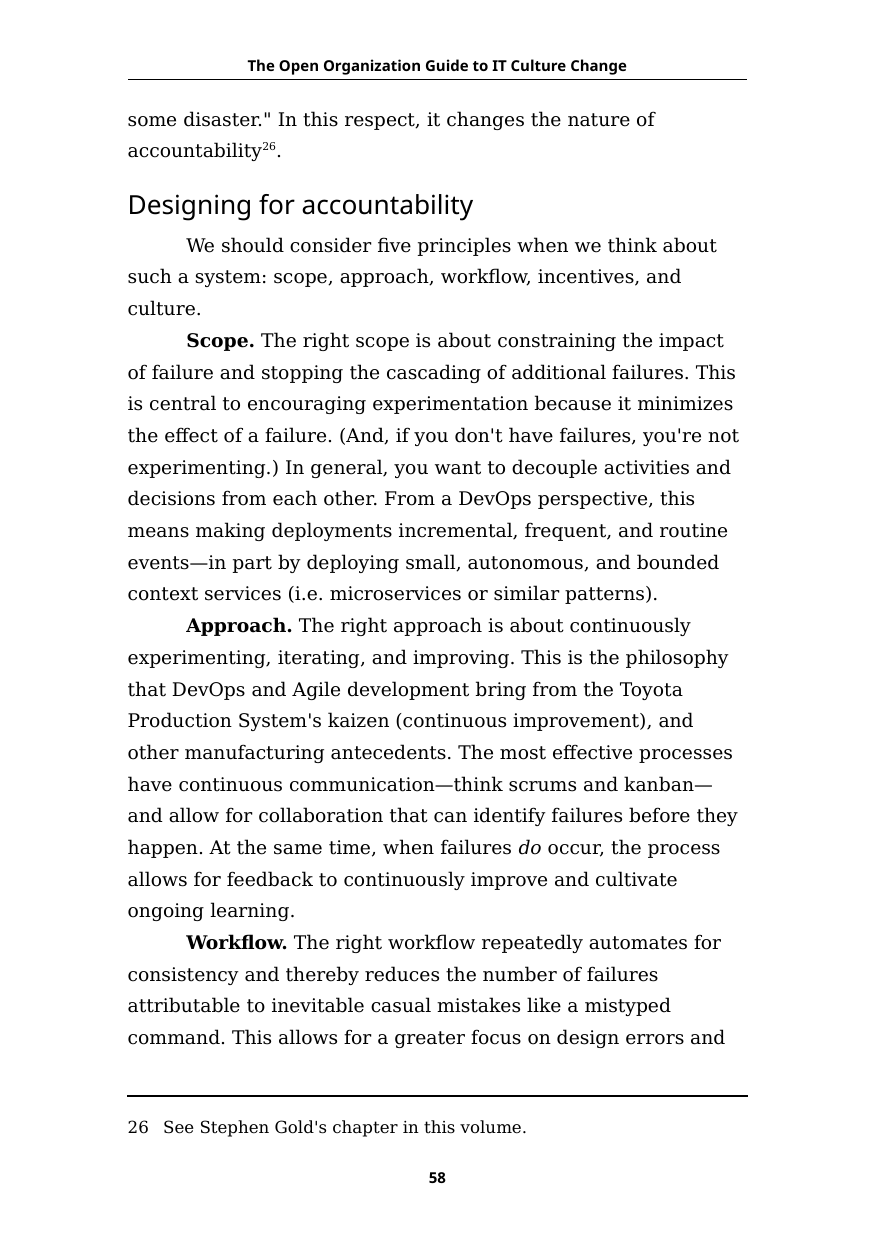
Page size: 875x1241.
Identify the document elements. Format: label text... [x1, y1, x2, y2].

text Scope. The right scope is about constraining the impact of failure and stopping the cascading of additional failures. This is central to encouraging experimentation because it minimizes the effect of a failure. (And, if you don't have failures, you're not experimenting.) In general, you want to decouple activities and decisions from each other. From a DevOps perspective, this means making deployments incremental, frequent, and routine events—in part by deploying small, autonomous, and bounded context services (i.e. microservices or similar patterns). [127, 330, 747, 605]
text See Stephen Gold's chapter in this volume. [127, 1118, 747, 1138]
text We should consider five principles when we think about such a system: scope, approach, workflow, incentives, and culture. [127, 235, 747, 320]
subtitle Designing for accountability [127, 187, 747, 222]
text Workflow. The right workflow repeatedly automates for consistency and thereby reduces the number of failures attributable to inevitable casual mistakes like a mistyped command. This allows for a greater focus on design errors and [127, 932, 747, 1049]
text Approach. The right approach is about continuously experimenting, iterating, and improving. This is the philosophy that DevOps and Agile development bring from the Toyota Production System's kaizen (continuous improvement), and other manufacturing antecedents. The most effective processes have continuous communication—think scrums and kanban—and allow for collaboration that can identify failures before they happen. At the same time, when failures do occur, the process allows for feedback to continuously improve and cultivate ongoing learning. [127, 615, 747, 922]
text some disaster." In this respect, it changes the nature of accountability. [127, 109, 747, 162]
